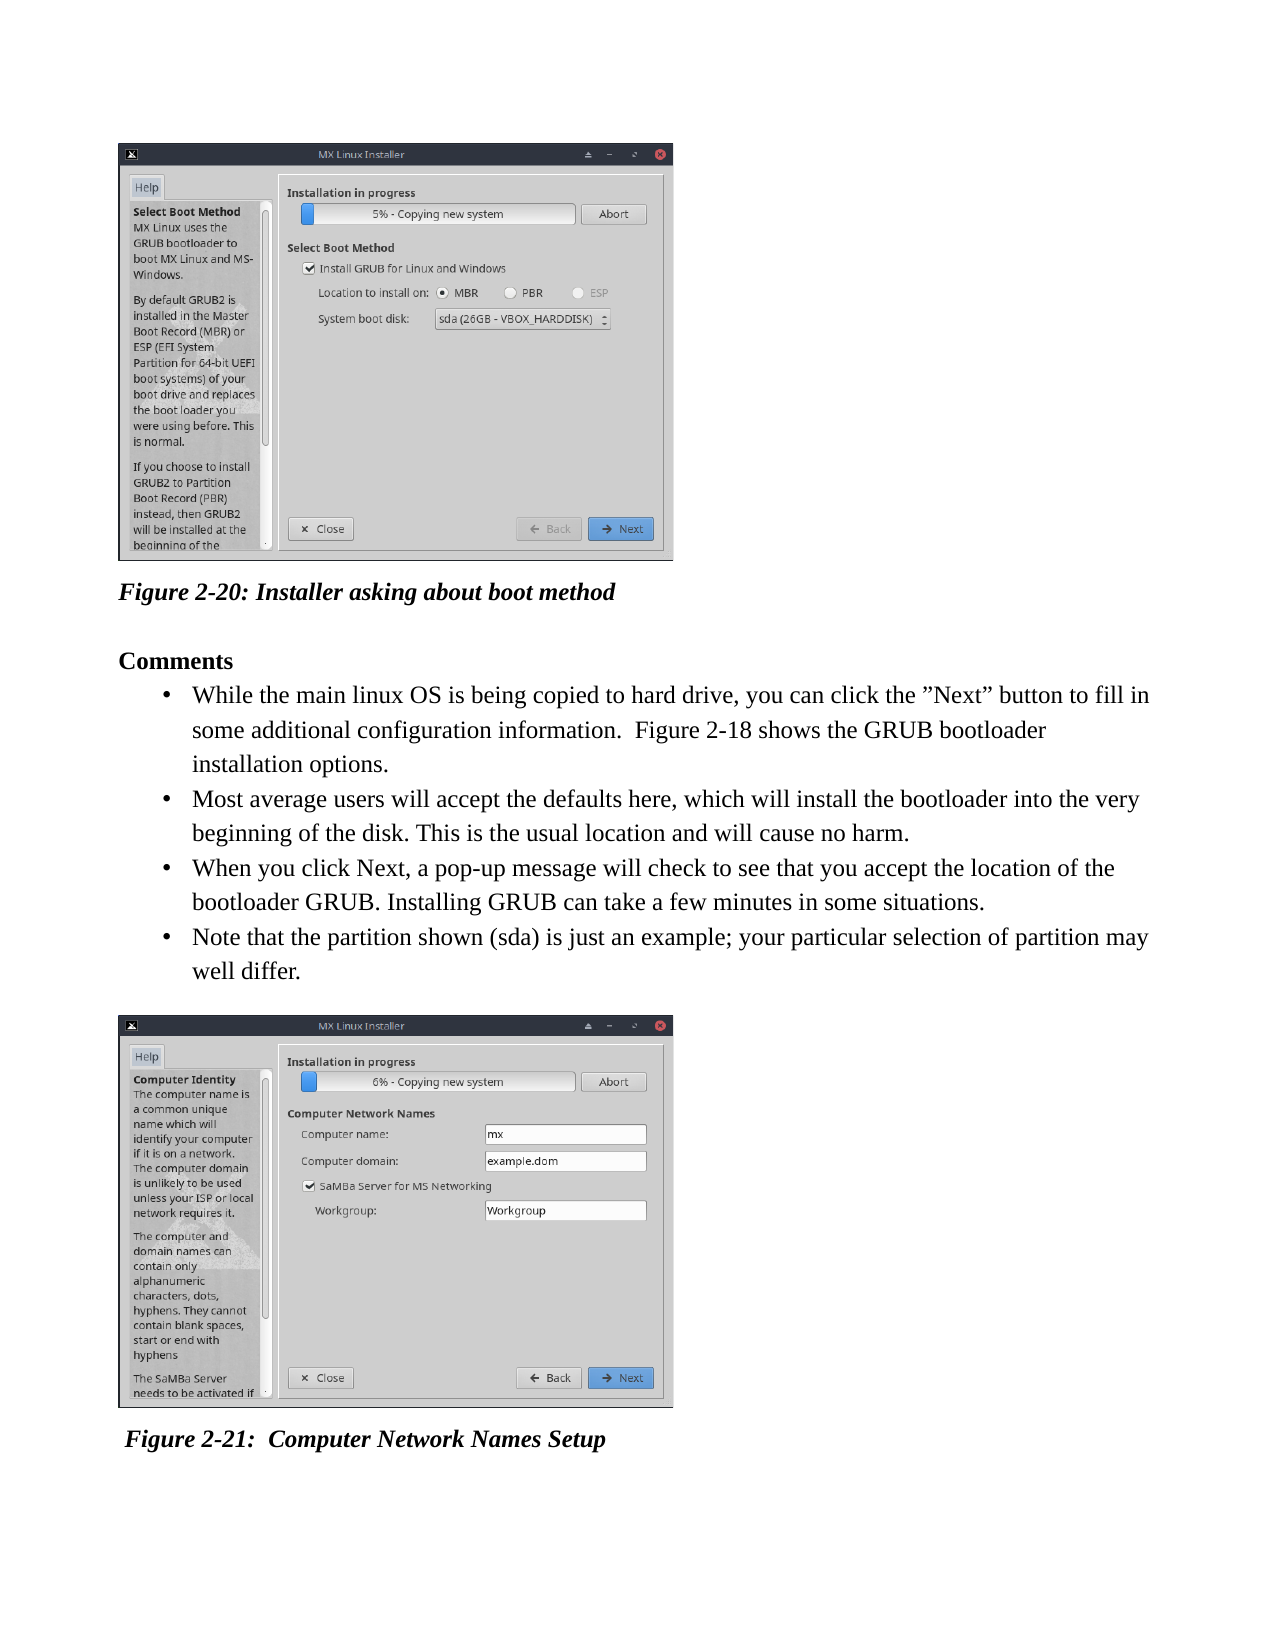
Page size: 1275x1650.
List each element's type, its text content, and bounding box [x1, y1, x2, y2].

picture [118, 1015, 674, 1408]
list Note that the partition shown (sda) is just an example; your particular selection of partition may well differ. [162, 922, 1157, 985]
list When you click Next, a pop-up message will check to see that you accept the location of the bootloader GRUB. Installing GRUB can take a few minutes in some situations. [162, 853, 1157, 916]
text Comments [118, 646, 1157, 675]
text Figure 2-21: Computer Network Names Setup [118, 1424, 1157, 1453]
text Figure 2-20: Installer asking about boot method [118, 577, 1157, 606]
list Most average users will accept the defaults here, which will install the bootloader into the very beginning of the disk. This is the usual location and will cause no harm. [162, 784, 1157, 847]
picture [118, 143, 674, 561]
list While the main linux OS is being copied to hard drive, you can click the ”Next” button to fill in some additional configuration information. Figure 2-18 shows the GRUB bootloader installation options. [162, 681, 1157, 778]
